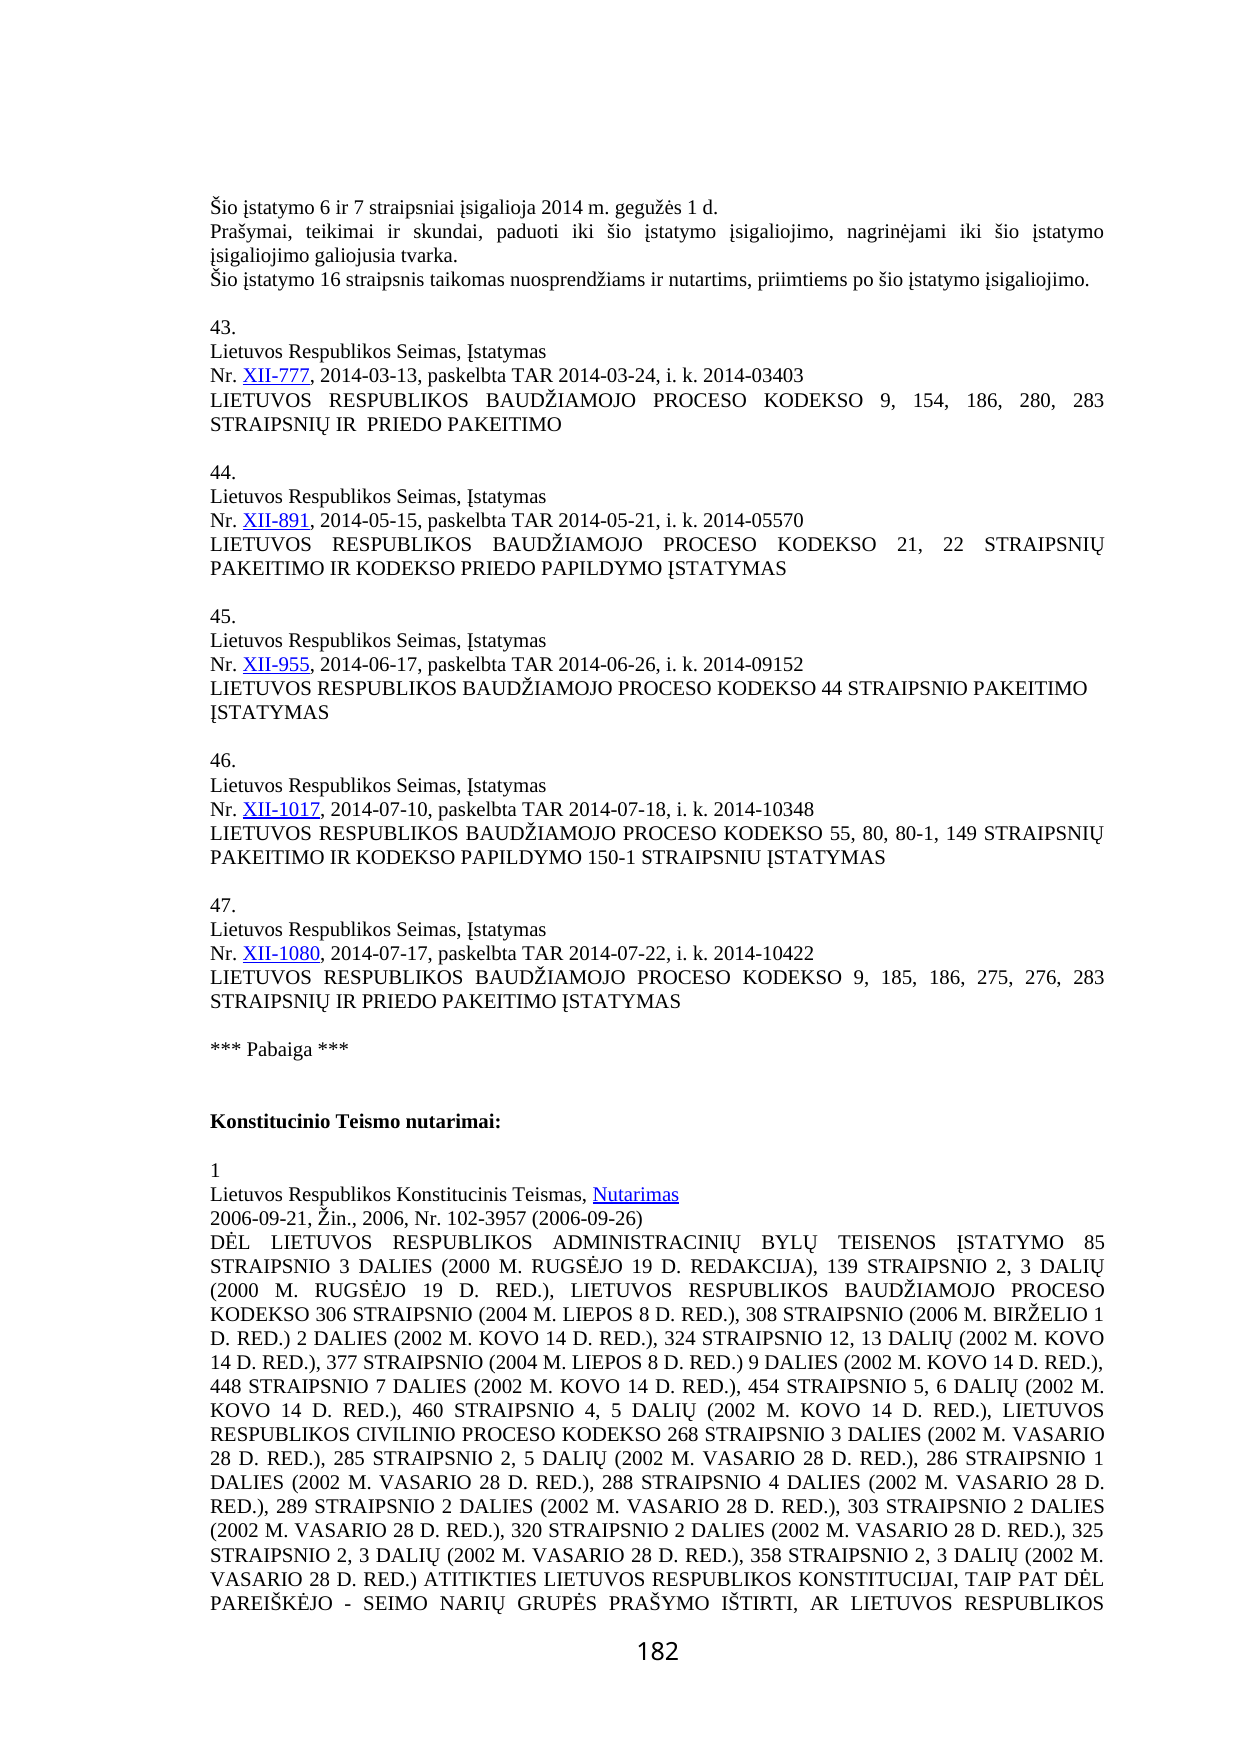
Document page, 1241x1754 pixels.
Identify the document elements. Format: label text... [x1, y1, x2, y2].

text Nr. XII-1080, 2014-07-17, paskelbta TAR 2014-07-22, i. k. 2014-10422 [210, 941, 1106, 965]
text Nr. XII-891, 2014-05-15, paskelbta TAR 2014-05-21, i. k. 2014-05570 [210, 508, 1106, 532]
text 43. [210, 315, 1106, 339]
text Lietuvos Respublikos Konstitucinis Teismas, Nutarimas [210, 1182, 1106, 1206]
text 46. [210, 748, 1106, 772]
text *** Pabaiga *** [210, 1037, 1106, 1061]
text Nr. XII-1017, 2014-07-10, paskelbta TAR 2014-07-18, i. k. 2014-10348 [210, 797, 1106, 821]
text 2006-09-21, Žin., 2006, Nr. 102-3957 (2006-09-26) [210, 1206, 1106, 1230]
text Šio įstatymo 16 straipsnis taikomas nuosprendžiams ir nutartims, priimtiems po šio įstatymo įsigaliojimo. [210, 267, 1106, 291]
text LIETUVOS RESPUBLIKOS BAUDŽIAMOJO PROCESO KODEKSO 44 STRAIPSNIO PAKEITIMO ĮSTATYMAS [210, 676, 1106, 724]
text Lietuvos Respublikos Seimas, Įstatymas [210, 628, 1106, 652]
text 45. [210, 604, 1106, 628]
text Nr. XII-777, 2014-03-13, paskelbta TAR 2014-03-24, i. k. 2014-03403 [210, 363, 1106, 387]
text Lietuvos Respublikos Seimas, Įstatymas [210, 917, 1106, 941]
text 44. [210, 460, 1106, 484]
text LIETUVOS RESPUBLIKOS BAUDŽIAMOJO PROCESO KODEKSO 55, 80, 80-1, 149 STRAIPSNIŲ PAKEITIMO IR KODEKSO PAPILDYMO 150-1 STRAIPSNIU ĮSTATYMAS [210, 821, 1106, 869]
text Prašymai, teikimai ir skundai, paduoti iki šio įstatymo įsigaliojimo, nagrinėjami iki šio įstatymo įsigaliojimo galiojusia tvarka. [210, 219, 1106, 267]
text Konstitucinio Teismo nutarimai: [210, 1109, 1106, 1133]
text Nr. XII-955, 2014-06-17, paskelbta TAR 2014-06-26, i. k. 2014-09152 [210, 652, 1106, 676]
text Lietuvos Respublikos Seimas, Įstatymas [210, 339, 1106, 363]
text LIETUVOS RESPUBLIKOS BAUDŽIAMOJO PROCESO KODEKSO 21, 22 STRAIPSNIŲ PAKEITIMO IR KODEKSO PRIEDO PAPILDYMO ĮSTATYMAS [210, 532, 1106, 580]
text Šio įstatymo 6 ir 7 straipsniai įsigalioja 2014 m. gegužės 1 d. [210, 195, 1106, 219]
text 47. [210, 893, 1106, 917]
text LIETUVOS RESPUBLIKOS BAUDŽIAMOJO PROCESO KODEKSO 9, 154, 186, 280, 283 STRAIPSNIŲ IR PRIEDO PAKEITIMO [210, 387, 1106, 436]
text DĖL LIETUVOS RESPUBLIKOS ADMINISTRACINIŲ BYLŲ TEISENOS ĮSTATYMO 85 STRAIPSNIO 3 DALIES (2000 M. RUGSĖJO 19 D. REDAKCIJA), 139 STRAIPSNIO 2, 3 DALIŲ (2000 M. RUGSĖJO 19 D. RED.), LIETUVOS RESPUBLIKOS BAUDŽIAMOJO PROCESO KODEKSO 306 STRAIPSNIO (2004 M. LIEPOS 8 D. RED.), 308 STRAIPSNIO (2006 M. BIRŽELIO 1 D. RED.) 2 DALIES (2002 M. KOVO 14 D. RED.), 324 STRAIPSNIO 12, 13 DALIŲ (2002 M. KOVO 14 D. RED.), 377 STRAIPSNIO (2004 M. LIEPOS 8 D. RED.) 9 DALIES (2002 M. KOVO 14 D. RED.), 448 STRAIPSNIO 7 DALIES (2002 M. KOVO 14 D. RED.), 454 STRAIPSNIO 5, 6 DALIŲ (2002 M. KOVO 14 D. RED.), 460 STRAIPSNIO 4, 5 DALIŲ (2002 M. KOVO 14 D. RED.), LIETUVOS RESPUBLIKOS CIVILINIO PROCESO KODEKSO 268 STRAIPSNIO 3 DALIES (2002 M. VASARIO 28 D. RED.), 285 STRAIPSNIO 2, 5 DALIŲ (2002 M. VASARIO 28 D. RED.), 286 STRAIPSNIO 1 DALIES (2002 M. VASARIO 28 D. RED.), 288 STRAIPSNIO 4 DALIES (2002 M. VASARIO 28 D. RED.), 289 STRAIPSNIO 2 DALIES (2002 M. VASARIO 28 D. RED.), 303 STRAIPSNIO 2 DALIES (2002 M. VASARIO 28 D. RED.), 320 STRAIPSNIO 2 DALIES (2002 M. VASARIO 28 D. RED.), 325 STRAIPSNIO 2, 3 DALIŲ (2002 M. VASARIO 28 D. RED.), 358 STRAIPSNIO 2, 3 DALIŲ (2002 M. VASARIO 28 D. RED.) ATITIKTIES LIETUVOS RESPUBLIKOS KONSTITUCIJAI, TAIP PAT DĖL PAREIŠKĖJO - SEIMO NARIŲ GRUPĖS PRAŠYMO IŠTIRTI, AR LIETUVOS RESPUBLIKOS [210, 1230, 1106, 1615]
text 1 [210, 1157, 1106, 1182]
text LIETUVOS RESPUBLIKOS BAUDŽIAMOJO PROCESO KODEKSO 9, 185, 186, 275, 276, 283 STRAIPSNIŲ IR PRIEDO PAKEITIMO ĮSTATYMAS [210, 965, 1106, 1013]
text Lietuvos Respublikos Seimas, Įstatymas [210, 772, 1106, 797]
text Lietuvos Respublikos Seimas, Įstatymas [210, 484, 1106, 508]
